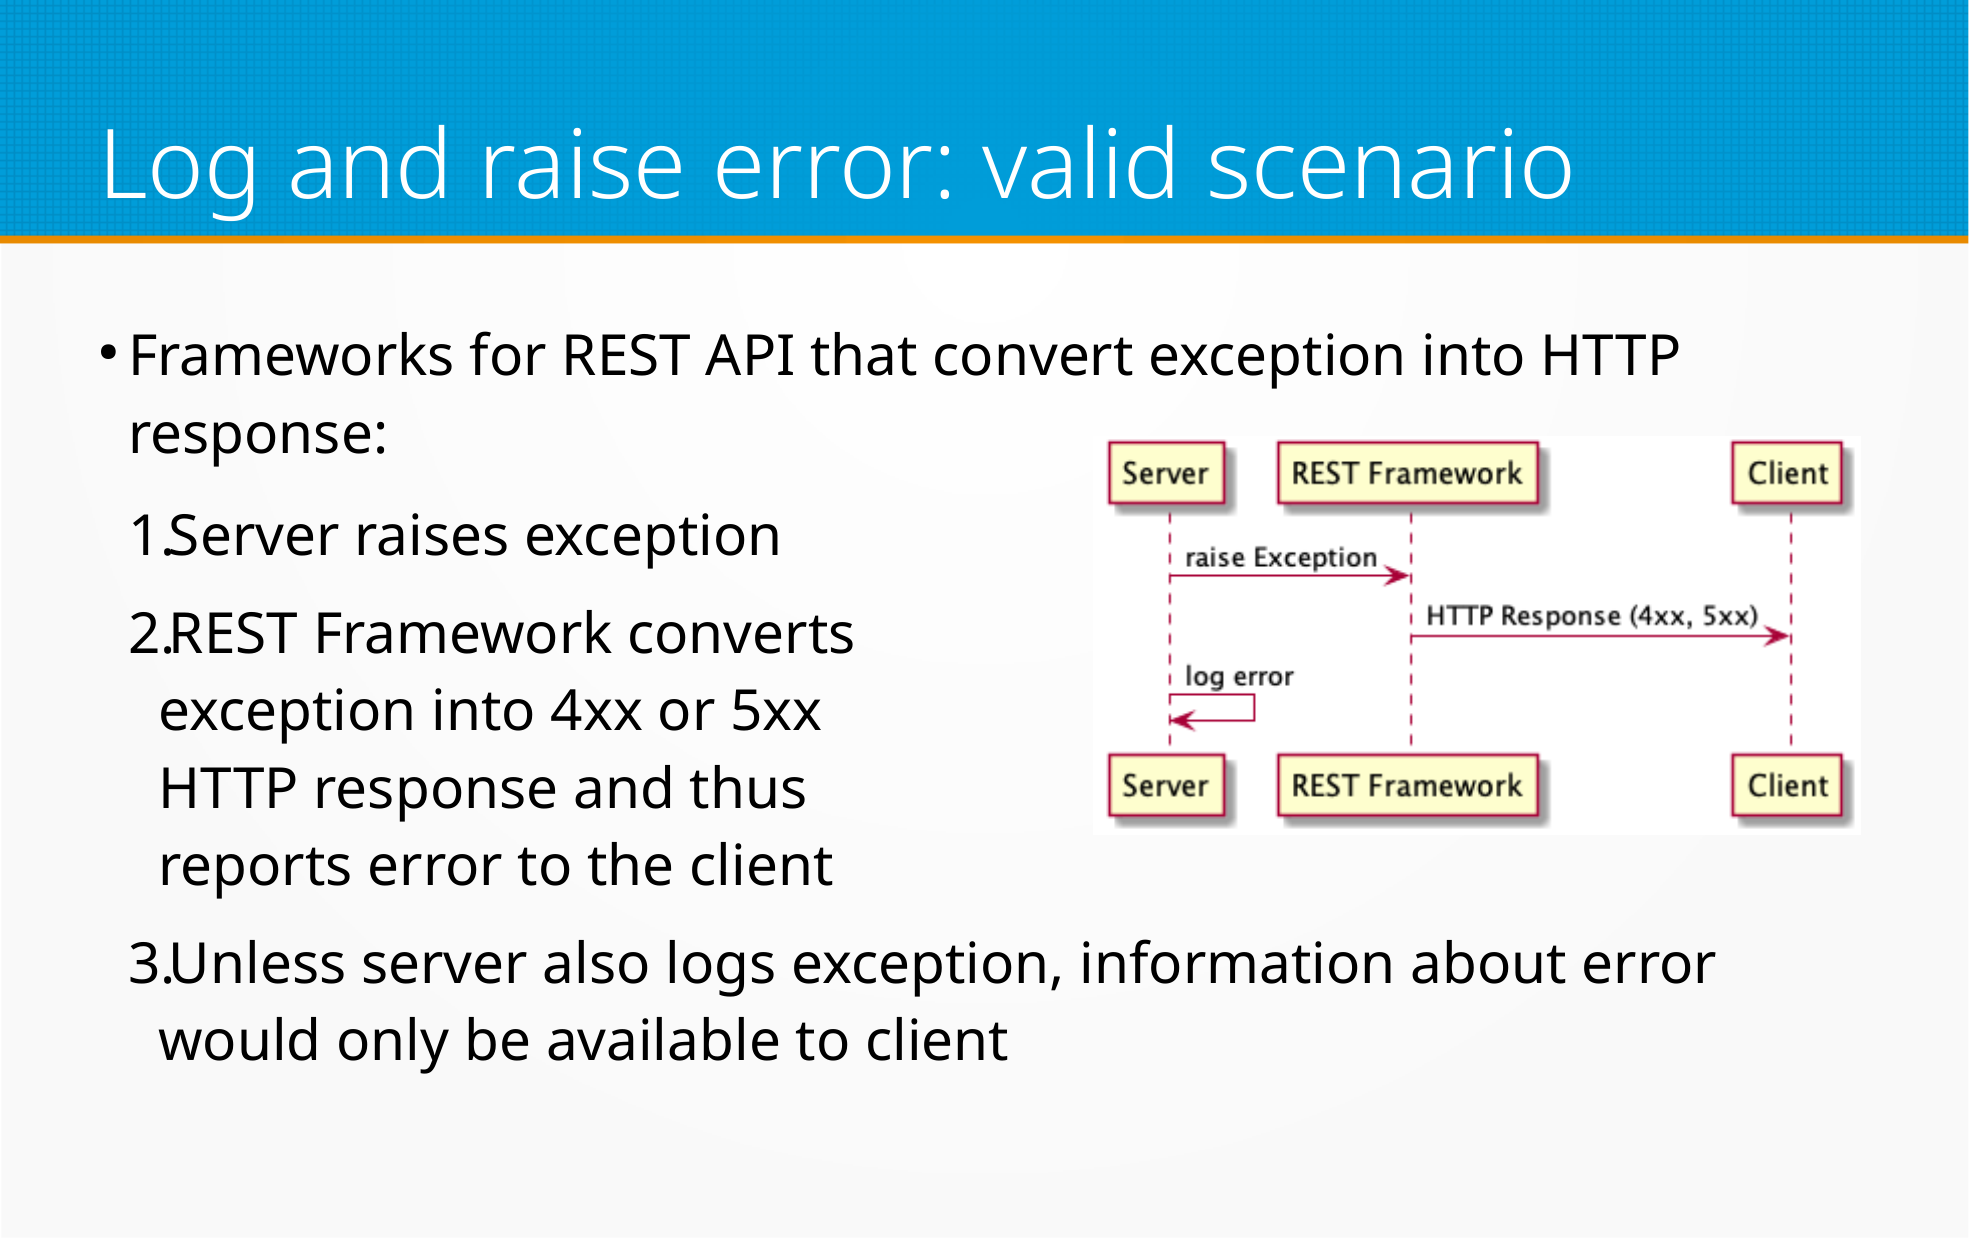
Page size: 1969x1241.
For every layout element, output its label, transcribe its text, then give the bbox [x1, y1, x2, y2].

list Frameworks for REST API that convert exception into HTTP response: Server raises exception REST Framework converts exception into 4xx or 5xx HTTP response and thus reports error to the client Unless server also logs exception, information about error would only be available to client [98, 315, 1861, 1081]
title Log and raise error: valid scenario [98, 19, 1870, 227]
picture [0, 236, 1969, 1241]
